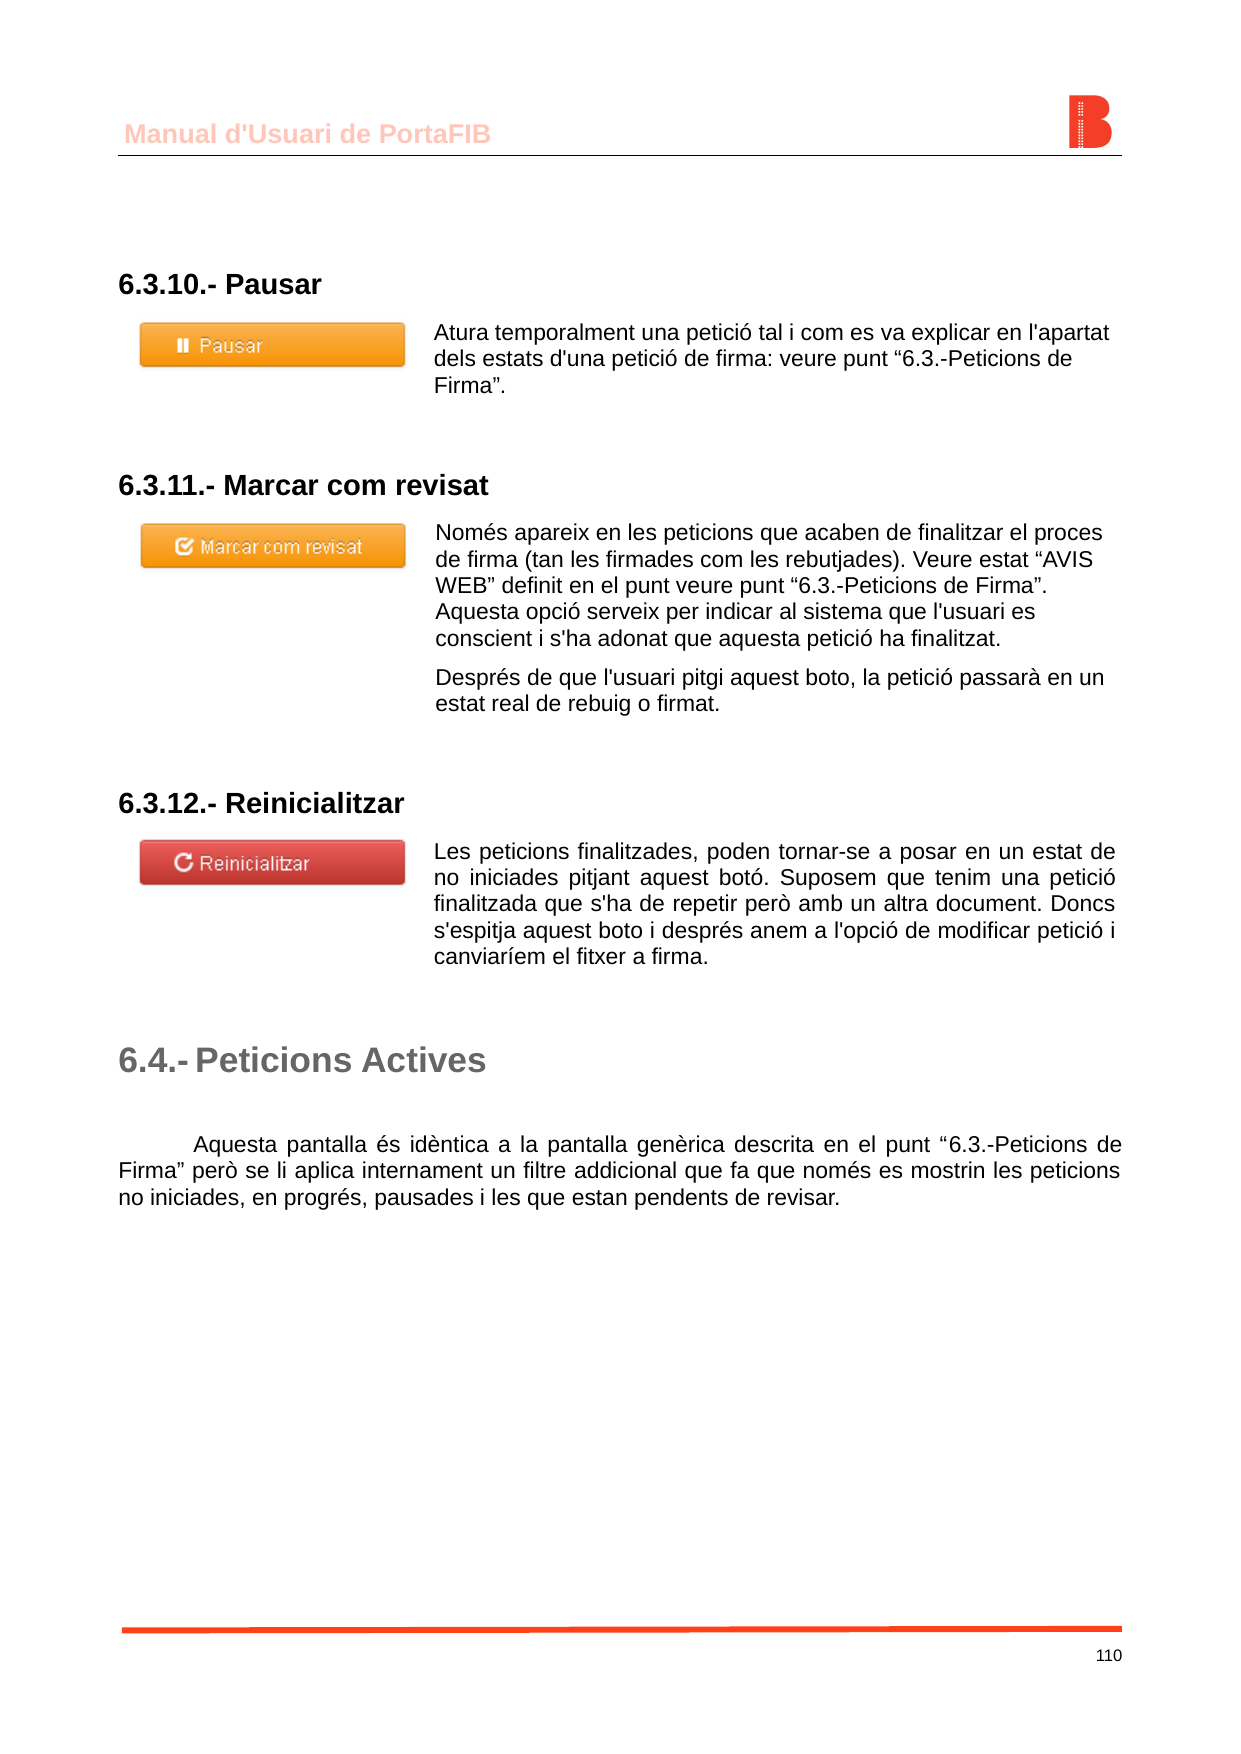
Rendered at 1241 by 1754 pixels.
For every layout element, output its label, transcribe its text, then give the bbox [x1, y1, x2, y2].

picture [137, 837, 409, 890]
table_header Només apareix en les peticions que acaben de finalitzar el proces de firma (tan les firmades com les rebutjades). Veure estat “AVIS WEB” definit en el punt veure punt “6.3.-Peticions de Firma”. Aquesta opció serveix per indicar al sistema que l'usuari es conscient i s'ha adonat que aquesta petició ha finalitzat. Després de que l'usuari pitgi aquest boto, la petició passarà en un estat real de rebuig o firmat. [429, 514, 1122, 734]
table_header [118, 514, 429, 734]
subtitle Reinicialitzar [118, 786, 1122, 819]
text Aquesta pantalla és idèntica a la pantalla genèrica descrita en el punt “6.3.-Peticions de Firma” però se li aplica internament un filtre addicional que fa que només es mostrin les peticions no iniciades, en progrés, pausades i les que estan pendents de revisar. [118, 1131, 1122, 1210]
subtitle Peticions Actives [118, 1039, 1122, 1080]
picture [137, 318, 409, 372]
subtitle Pausar [118, 267, 1122, 301]
picture [138, 519, 409, 573]
table_header Atura temporalment una petició tal i com es va explicar en l'apartat dels estats d'una petició de firma: veure punt “6.3.-Peticions de Firma”. [428, 313, 1122, 416]
subtitle Marcar com revisat [118, 467, 1122, 501]
picture [1063, 94, 1117, 150]
table_header [118, 832, 428, 988]
table_header Les peticions finalitzades, poden tornar-se a posar en un estat de no iniciades pitjant aquest botó. Suposem que tenim una petició finalitzada que s'ha de repetir però amb un altra document. Doncs s'espitja aquest boto i després anem a l'opció de modificar petició i canviaríem el fitxer a firma. [428, 832, 1122, 988]
table_header [118, 313, 428, 416]
